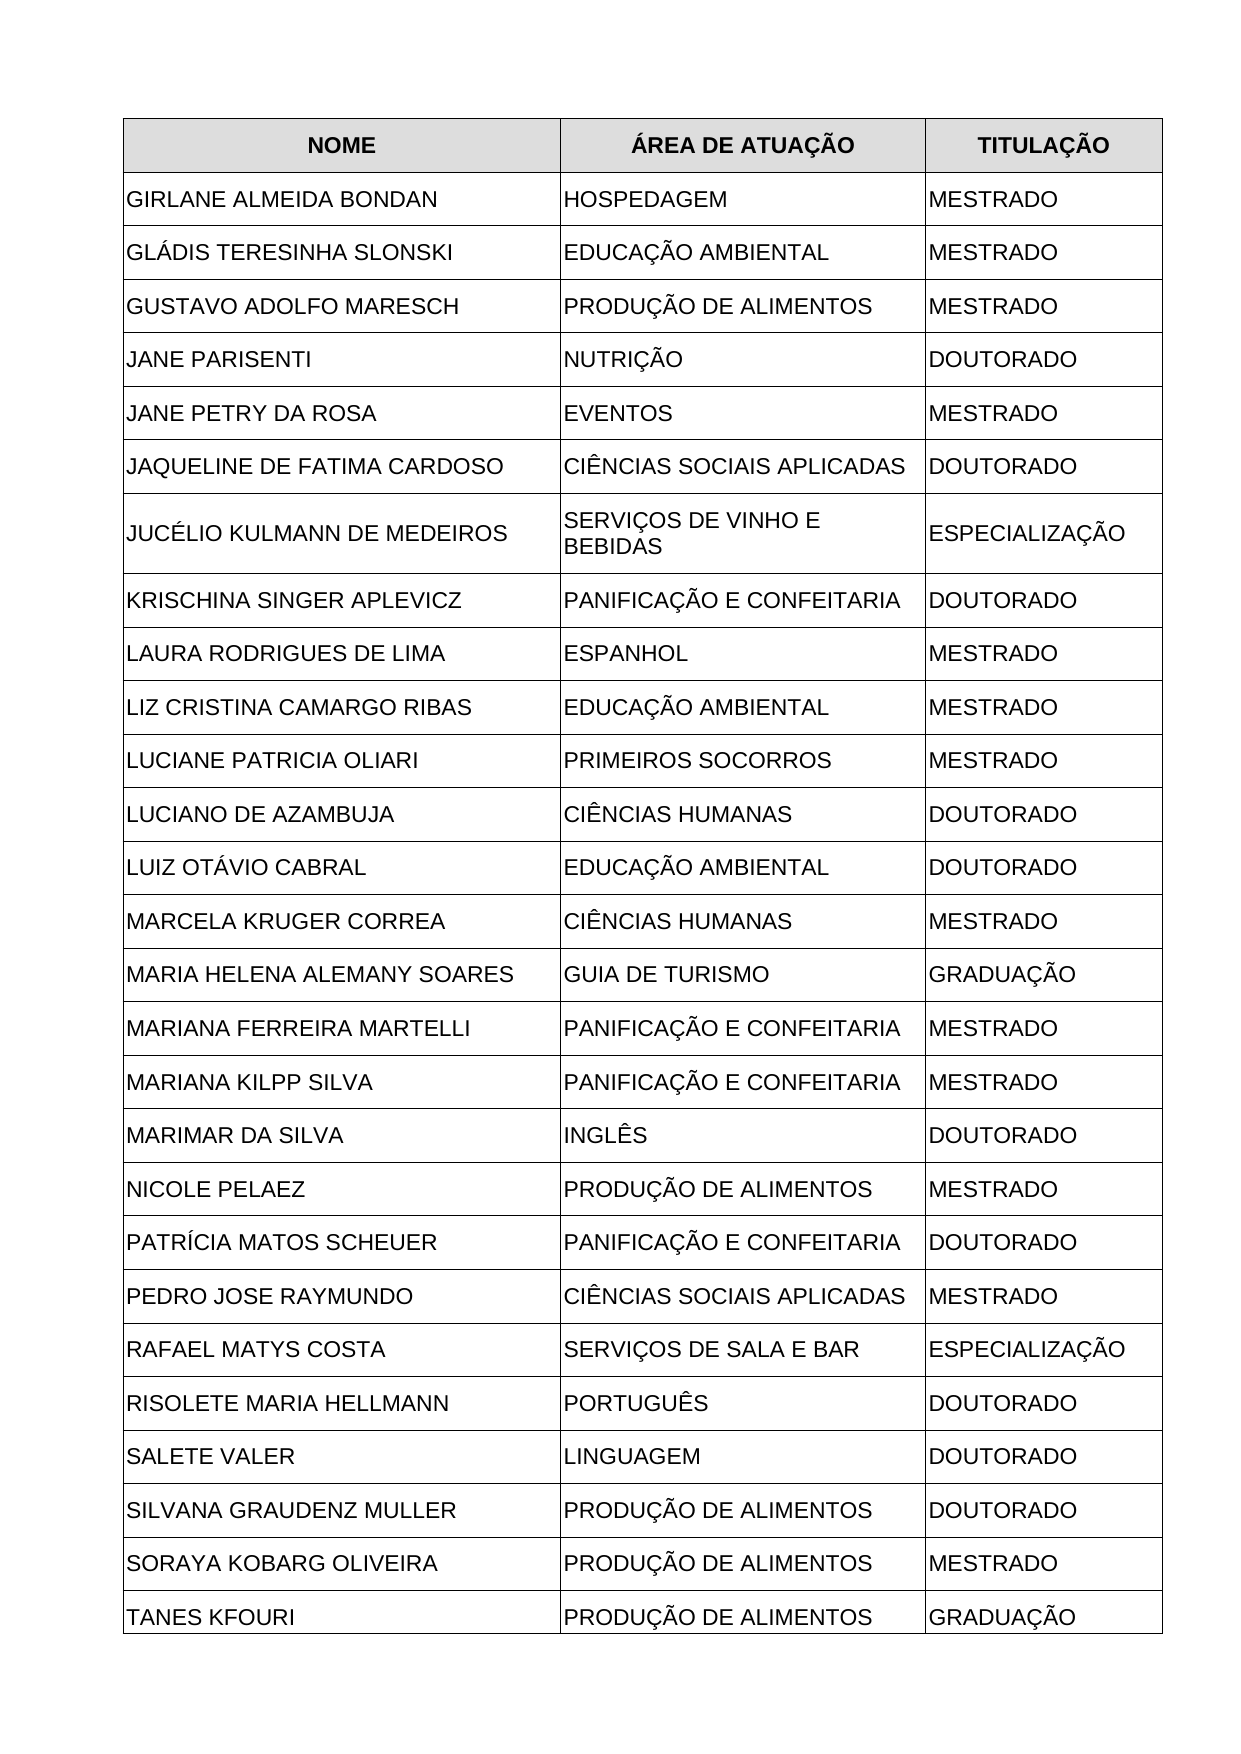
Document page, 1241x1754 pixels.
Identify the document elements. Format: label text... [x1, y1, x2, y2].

table_cell CIÊNCIAS SOCIAIS APLICADAS [561, 440, 925, 493]
table_header NOME [124, 119, 560, 172]
table_cell PRODUÇÃO DE ALIMENTOS [561, 1163, 925, 1215]
table_cell MESTRADO [926, 628, 1162, 680]
table_cell MESTRADO [926, 387, 1162, 439]
table_cell NUTRIÇÃO [561, 333, 925, 386]
table_cell DOUTORADO [926, 842, 1162, 894]
table_cell SORAYA KOBARG OLIVEIRA [124, 1538, 560, 1590]
table_cell PRODUÇÃO DE ALIMENTOS [561, 280, 925, 332]
table_cell MESTRADO [926, 1056, 1162, 1108]
table_cell DOUTORADO [926, 1484, 1162, 1537]
table_cell NICOLE PELAEZ [124, 1163, 560, 1215]
table_cell MESTRADO [926, 226, 1162, 279]
table_cell DOUTORADO [926, 1109, 1162, 1162]
table_cell TANES KFOURI [124, 1591, 560, 1633]
table_cell MESTRADO [926, 1163, 1162, 1215]
table_cell DOUTORADO [926, 1431, 1162, 1483]
table_cell HOSPEDAGEM [561, 173, 925, 225]
table_cell PORTUGUÊS [561, 1377, 925, 1429]
table_cell ESPECIALIZAÇÃO [926, 494, 1162, 573]
table_header TITULAÇÃO [926, 119, 1162, 172]
table_cell EDUCAÇÃO AMBIENTAL [561, 842, 925, 894]
table_cell EVENTOS [561, 387, 925, 439]
table_cell LUCIANE PATRICIA OLIARI [124, 735, 560, 787]
table_cell GUIA DE TURISMO [561, 949, 925, 1001]
table_cell ESPECIALIZAÇÃO [926, 1324, 1162, 1376]
table_cell PEDRO JOSE RAYMUNDO [124, 1270, 560, 1322]
table_cell SERVIÇOS DE SALA E BAR [561, 1324, 925, 1376]
table_cell CIÊNCIAS SOCIAIS APLICADAS [561, 1270, 925, 1322]
table_cell MARIANA KILPP SILVA [124, 1056, 560, 1108]
table_cell GRADUAÇÃO [926, 949, 1162, 1001]
table_header ÁREA DE ATUAÇÃO [561, 119, 925, 172]
table_cell GUSTAVO ADOLFO MARESCH [124, 280, 560, 332]
table_cell MESTRADO [926, 681, 1162, 733]
table_cell KRISCHINA SINGER APLEVICZ [124, 574, 560, 626]
table_cell MARIMAR DA SILVA [124, 1109, 560, 1162]
table_cell PANIFICAÇÃO E CONFEITARIA [561, 1216, 925, 1269]
table_cell JUCÉLIO KULMANN DE MEDEIROS [124, 494, 560, 573]
table_cell MARCELA KRUGER CORREA [124, 895, 560, 948]
table_cell JANE PETRY DA ROSA [124, 387, 560, 439]
table_cell GIRLANE ALMEIDA BONDAN [124, 173, 560, 225]
table_cell MESTRADO [926, 280, 1162, 332]
table_cell PRODUÇÃO DE ALIMENTOS [561, 1484, 925, 1537]
table_cell LAURA RODRIGUES DE LIMA [124, 628, 560, 680]
table_cell DOUTORADO [926, 1216, 1162, 1269]
table_cell RAFAEL MATYS COSTA [124, 1324, 560, 1376]
table_cell LIZ CRISTINA CAMARGO RIBAS [124, 681, 560, 733]
table_cell LINGUAGEM [561, 1431, 925, 1483]
table_cell MESTRADO [926, 1538, 1162, 1590]
table_cell PRODUÇÃO DE ALIMENTOS [561, 1538, 925, 1590]
table_cell MARIANA FERREIRA MARTELLI [124, 1002, 560, 1055]
table_cell DOUTORADO [926, 333, 1162, 386]
table_cell LUCIANO DE AZAMBUJA [124, 788, 560, 841]
table_cell JANE PARISENTI [124, 333, 560, 386]
table_cell CIÊNCIAS HUMANAS [561, 895, 925, 948]
table_cell EDUCAÇÃO AMBIENTAL [561, 681, 925, 733]
table_cell PANIFICAÇÃO E CONFEITARIA [561, 1002, 925, 1055]
table_cell GLÁDIS TERESINHA SLONSKI [124, 226, 560, 279]
table_cell DOUTORADO [926, 1377, 1162, 1429]
table_cell GRADUAÇÃO [926, 1591, 1162, 1633]
table_cell PRODUÇÃO DE ALIMENTOS [561, 1591, 925, 1633]
table_cell SALETE VALER [124, 1431, 560, 1483]
table_cell MESTRADO [926, 735, 1162, 787]
table_cell PRIMEIROS SOCORROS [561, 735, 925, 787]
table_cell EDUCAÇÃO AMBIENTAL [561, 226, 925, 279]
table_cell RISOLETE MARIA HELLMANN [124, 1377, 560, 1429]
table_cell PANIFICAÇÃO E CONFEITARIA [561, 574, 925, 626]
table_cell SERVIÇOS DE VINHO E BEBIDAS [561, 494, 925, 573]
table_cell MESTRADO [926, 1002, 1162, 1055]
table_cell MESTRADO [926, 173, 1162, 225]
table_cell MESTRADO [926, 1270, 1162, 1322]
table_cell JAQUELINE DE FATIMA CARDOSO [124, 440, 560, 493]
table_cell SILVANA GRAUDENZ MULLER [124, 1484, 560, 1537]
table_cell DOUTORADO [926, 788, 1162, 841]
table_cell MESTRADO [926, 895, 1162, 948]
table_cell DOUTORADO [926, 440, 1162, 493]
table_cell DOUTORADO [926, 574, 1162, 626]
table_cell PANIFICAÇÃO E CONFEITARIA [561, 1056, 925, 1108]
table_cell CIÊNCIAS HUMANAS [561, 788, 925, 841]
table_cell MARIA HELENA ALEMANY SOARES [124, 949, 560, 1001]
table_cell ESPANHOL [561, 628, 925, 680]
table_cell INGLÊS [561, 1109, 925, 1162]
table_cell LUIZ OTÁVIO CABRAL [124, 842, 560, 894]
table_cell PATRÍCIA MATOS SCHEUER [124, 1216, 560, 1269]
